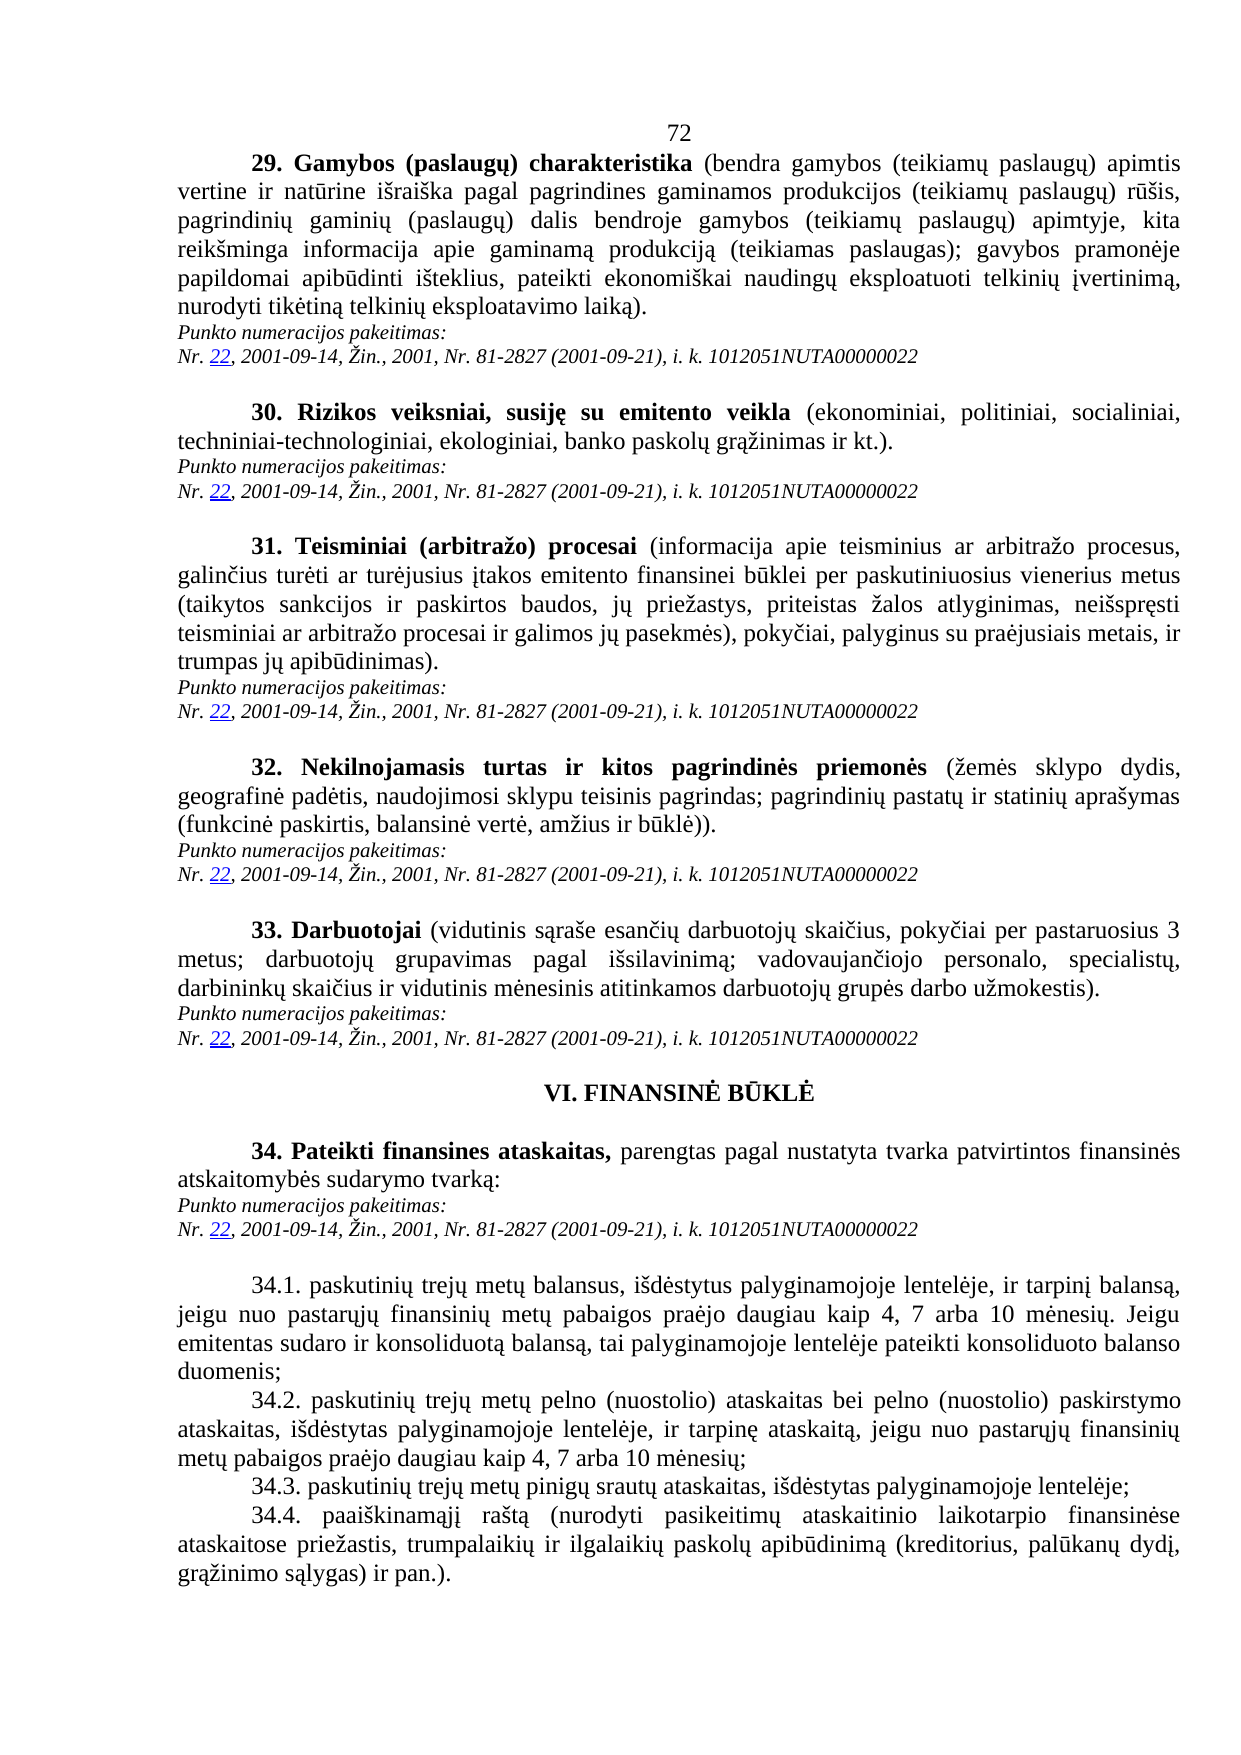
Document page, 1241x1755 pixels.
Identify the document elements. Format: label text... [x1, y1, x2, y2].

text 30. Rizikos veiksniai, susiję su emitento veikla (ekonominiai, politiniai, socialiniai, techniniai-technologiniai, ekologiniai, banko paskolų grąžinimas ir kt.). [177, 397, 1181, 454]
text 34. Pateikti finansines ataskaitas, parengtas pagal nustatyta tvarka patvirtintos finansinės atskaitomybės sudarymo tvarką: [177, 1136, 1181, 1193]
text Nr. 22, 2001-09-14, Žin., 2001, Nr. 81-2827 (2001-09-21), i. k. 1012051NUTA00000022 [177, 862, 1181, 886]
text 31. Teisminiai (arbitražo) procesai (informacija apie teisminius ar arbitražo procesus, galinčius turėti ar turėjusius įtakos emitento finansinei būklei per paskutiniuosius vienerius metus (taikytos sankcijos ir paskirtos baudos, jų priežastys, priteistas žalos atlyginimas, neišspręsti teisminiai ar arbitražo procesai ir galimos jų pasekmės), pokyčiai, palyginus su praėjusiais metais, ir trumpas jų apibūdinimas). [177, 531, 1181, 675]
text 34.3. paskutinių trejų metų pinigų srautų ataskaitas, išdėstytas palyginamojoje lentelėje; [177, 1471, 1181, 1500]
text Nr. 22, 2001-09-14, Žin., 2001, Nr. 81-2827 (2001-09-21), i. k. 1012051NUTA00000022 [177, 699, 1181, 723]
text 29. Gamybos (paslaugų) charakteristika (bendra gamybos (teikiamų paslaugų) apimtis vertine ir natūrine išraiška pagal pagrindines gaminamos produkcijos (teikiamų paslaugų) rūšis, pagrindinių gaminių (paslaugų) dalis bendroje gamybos (teikiamų paslaugų) apimtyje, kita reikšminga informacija apie gaminamą produkciją (teikiamas paslaugas); gavybos pramonėje papildomai apibūdinti išteklius, pateikti ekonomiškai naudingų eksploatuoti telkinių įvertinimą, nurodyti tikėtiną telkinių eksploatavimo laiką). [177, 148, 1181, 320]
text Punkto numeracijos pakeitimas: [177, 320, 1181, 344]
text 33. Darbuotojai (vidutinis sąraše esančių darbuotojų skaičius, pokyčiai per pastaruosius 3 metus; darbuotojų grupavimas pagal išsilavinimą; vadovaujančiojo personalo, specialistų, darbininkų skaičius ir vidutinis mėnesinis atitinkamos darbuotojų grupės darbo užmokestis). [177, 915, 1181, 1001]
text Nr. 22, 2001-09-14, Žin., 2001, Nr. 81-2827 (2001-09-21), i. k. 1012051NUTA00000022 [177, 1217, 1181, 1241]
text Punkto numeracijos pakeitimas: [177, 1001, 1181, 1025]
text Punkto numeracijos pakeitimas: [177, 454, 1181, 478]
text Nr. 22, 2001-09-14, Žin., 2001, Nr. 81-2827 (2001-09-21), i. k. 1012051NUTA00000022 [177, 344, 1181, 368]
text 34.2. paskutinių trejų metų pelno (nuostolio) ataskaitas bei pelno (nuostolio) paskirstymo ataskaitas, išdėstytas palyginamojoje lentelėje, ir tarpinę ataskaitą, jeigu nuo pastarųjų finansinių metų pabaigos praėjo daugiau kaip 4, 7 arba 10 mėnesių; [177, 1385, 1181, 1471]
text Punkto numeracijos pakeitimas: [177, 675, 1181, 699]
text VI. FINANSINĖ BŪKLĖ [177, 1078, 1181, 1107]
text Nr. 22, 2001-09-14, Žin., 2001, Nr. 81-2827 (2001-09-21), i. k. 1012051NUTA00000022 [177, 1025, 1181, 1049]
text 34.4. paaiškinamąjį raštą (nurodyti pasikeitimų ataskaitinio laikotarpio finansinėse ataskaitose priežastis, trumpalaikių ir ilgalaikių paskolų apibūdinimą (kreditorius, palūkanų dydį, grąžinimo sąlygas) ir pan.). [177, 1500, 1181, 1586]
text 34.1. paskutinių trejų metų balansus, išdėstytus palyginamojoje lentelėje, ir tarpinį balansą, jeigu nuo pastarųjų finansinių metų pabaigos praėjo daugiau kaip 4, 7 arba 10 mėnesių. Jeigu emitentas sudaro ir konsoliduotą balansą, tai palyginamojoje lentelėje pateikti konsoliduoto balanso duomenis; [177, 1270, 1181, 1385]
text Punkto numeracijos pakeitimas: [177, 838, 1181, 862]
text 32. Nekilnojamasis turtas ir kitos pagrindinės priemonės (žemės sklypo dydis, geografinė padėtis, naudojimosi sklypu teisinis pagrindas; pagrindinių pastatų ir statinių aprašymas (funkcinė paskirtis, balansinė vertė, amžius ir būklė)). [177, 752, 1181, 838]
text Nr. 22, 2001-09-14, Žin., 2001, Nr. 81-2827 (2001-09-21), i. k. 1012051NUTA00000022 [177, 478, 1181, 503]
text Punkto numeracijos pakeitimas: [177, 1193, 1181, 1217]
